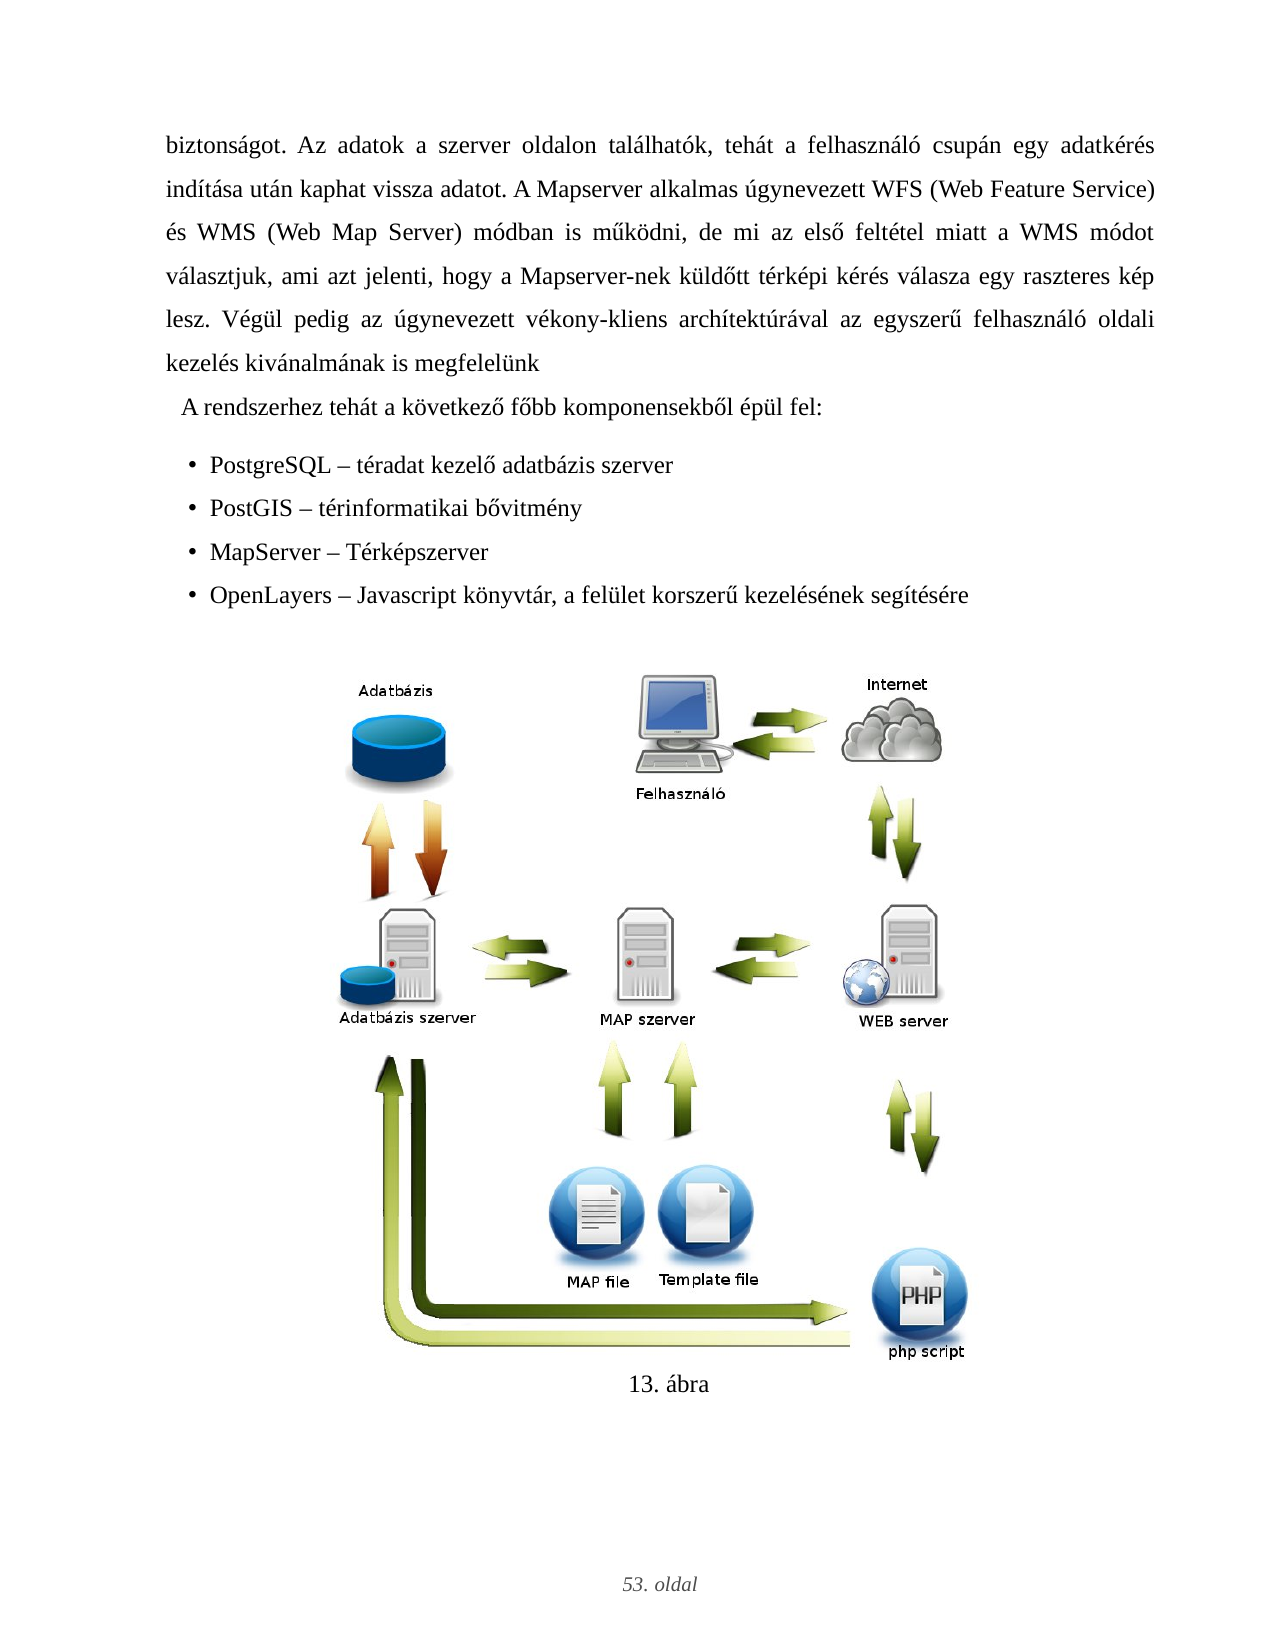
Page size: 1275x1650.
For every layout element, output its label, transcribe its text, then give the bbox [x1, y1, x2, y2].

text biztonságot. Az adatok a szerver oldalon találhatók, tehát a felhasználó csupán egy adatkérés indítása után kaphat vissza adatot. A Mapserver alkalmas úgynevezett WFS (Web Feature Service) és WMS (Web Map Server) módban is működni, de mi az első feltétel miatt a WMS módot választjuk, ami azt jelenti, hogy a Mapserver-nek küldőtt térképi kérés válasza egy raszteres kép lesz. Végül pedig az úgynevezett vékony-kliens archítektúrával az egyszerű felhasználó oldali kezelés kivánalmának is megfelelünk [166, 130, 1156, 377]
text A rendszerhez tehát a következő főbb komponensekből épül fel: [166, 391, 1156, 421]
list PostGIS – térinformatikai bővitmény [188, 493, 1156, 522]
list PostgreSQL – téradat kezelő adatbázis szerver [188, 449, 1156, 479]
text 13. ábra [166, 1368, 1156, 1397]
picture [302, 652, 1035, 1369]
list OpenLayers – Javascript könyvtár, a felület korszerű kezelésének segítésére [188, 580, 1156, 609]
list MapServer – Térképszerver [188, 537, 1156, 566]
